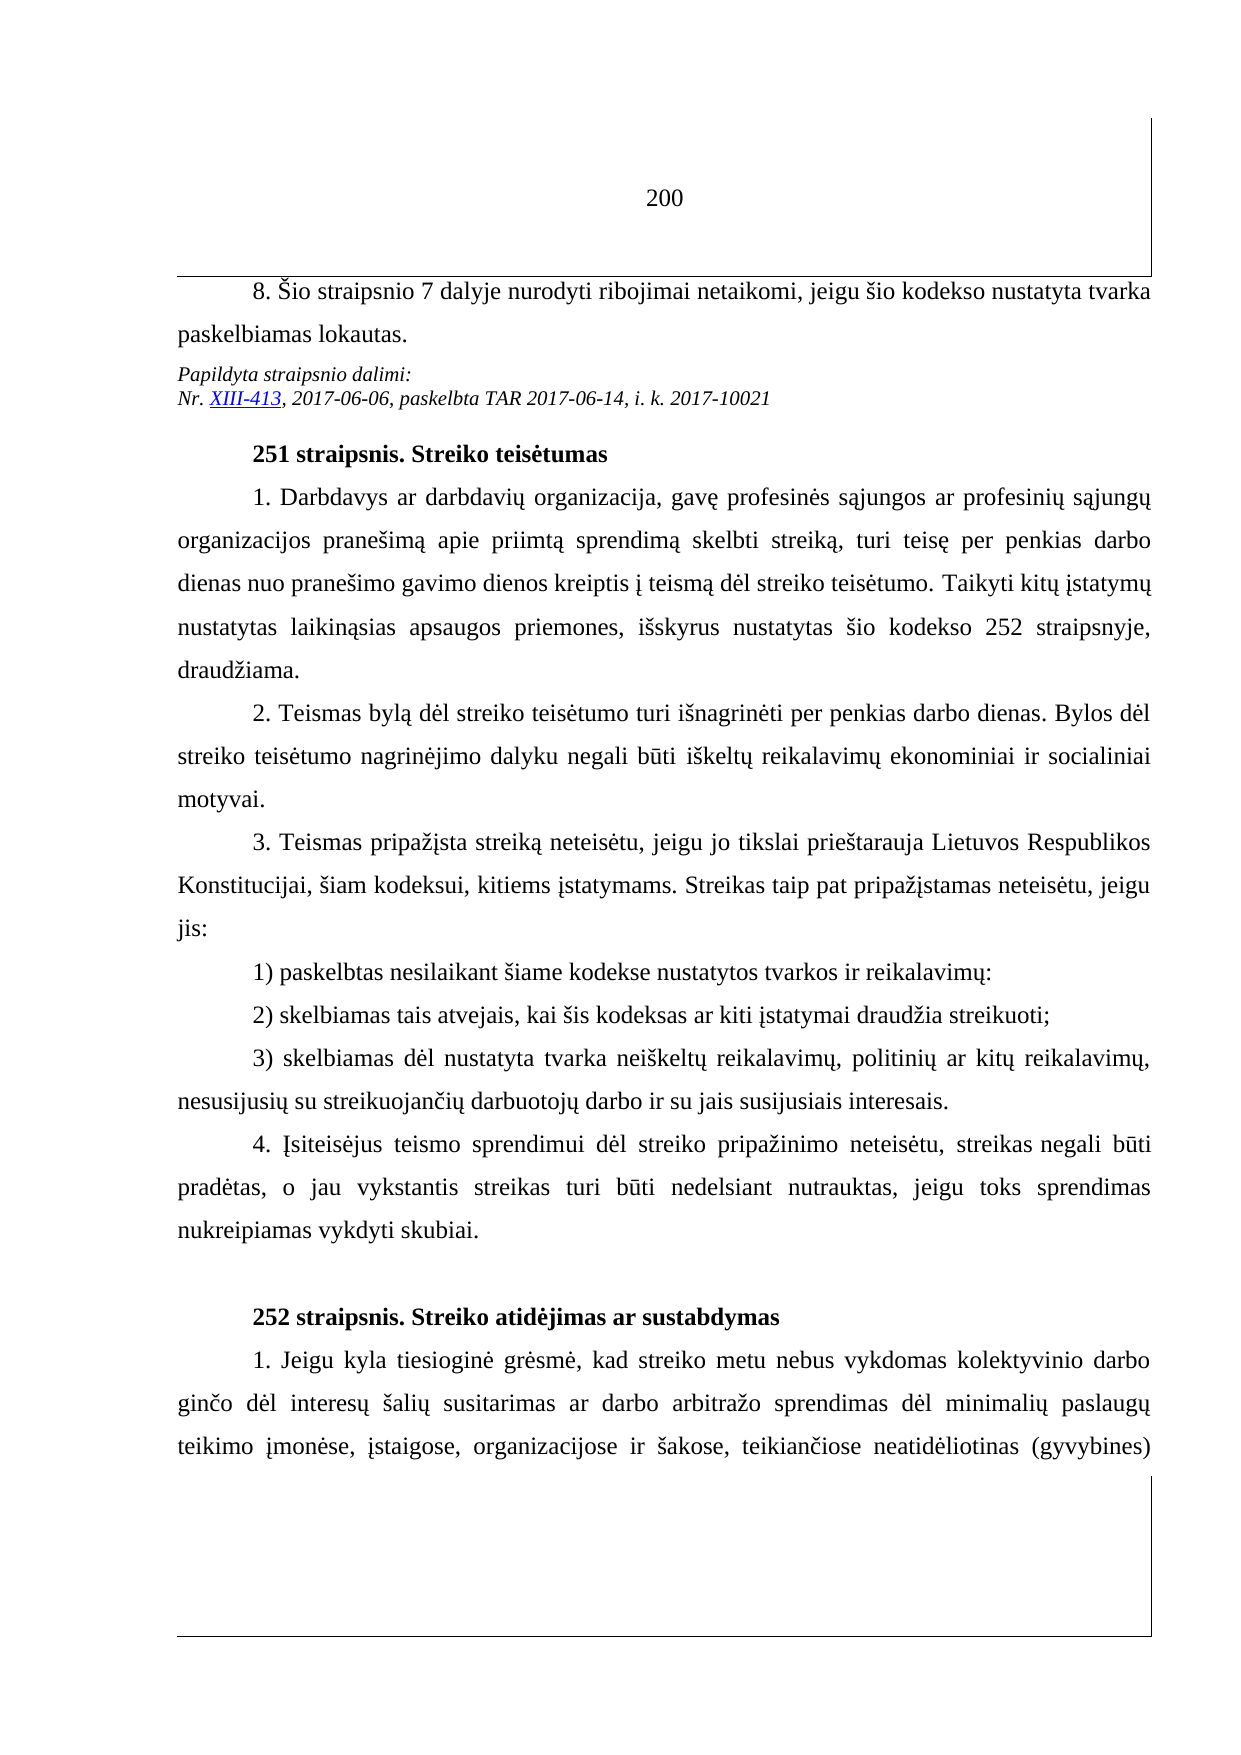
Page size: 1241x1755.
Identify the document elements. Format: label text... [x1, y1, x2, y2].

text 4. Įsiteisėjus teismo sprendimui dėl streiko pripažinimo neteisėtu, streikas negali būti pradėtas, o jau vykstantis streikas turi būti nedelsiant nutrauktas, jeigu toks sprendimas nukreipiamas vykdyti skubiai. [177, 1129, 1152, 1244]
text 3) skelbiamas dėl nustatyta tvarka neiškeltų reikalavimų, politinių ar kitų reikalavimų, nesusijusių su streikuojančių darbuotojų darbo ir su jais susijusiais interesais. [177, 1043, 1152, 1115]
text 1. Darbdavys ar darbdavių organizacija, gavę profesinės sąjungos ar profesinių sąjungų organizacijos pranešimą apie priimtą sprendimą skelbti streiką, turi teisę per penkias darbo dienas nuo pranešimo gavimo dienos kreiptis į teismą dėl streiko teisėtumo. Taikyti kitų įstatymų nustatytas laikinąsias apsaugos priemones, išskyrus nustatytas šio kodekso 252 straipsnyje, draudžiama. [177, 482, 1152, 683]
subtitle 251 straipsnis. Streiko teisėtumas [177, 439, 1152, 468]
text 2. Teismas bylą dėl streiko teisėtumo turi išnagrinėti per penkias darbo dienas. Bylos dėl streiko teisėtumo nagrinėjimo dalyku negali būti iškeltų reikalavimų ekonominiai ir socialiniai motyvai. [177, 698, 1152, 813]
text 8. Šio straipsnio 7 dalyje nurodyti ribojimai netaikomi, jeigu šio kodekso nustatyta tvarka paskelbiamas lokautas. [177, 276, 1152, 348]
text 1) paskelbtas nesilaikant šiame kodekse nustatytos tvarkos ir reikalavimų: [177, 957, 1152, 985]
text 2) skelbiamas tais atvejais, kai šis kodeksas ar kiti įstatymai draudžia streikuoti; [177, 1000, 1152, 1028]
text Papildyta straipsnio dalimi: [177, 362, 1152, 386]
text 3. Teismas pripažįsta streiką neteisėtu, jeigu jo tikslai prieštarauja Lietuvos Respublikos Konstitucijai, šiam kodeksui, kitiems įstatymams. Streikas taip pat pripažįstamas neteisėtu, jeigu jis: [177, 827, 1152, 942]
subtitle 252 straipsnis. Streiko atidėjimas ar sustabdymas [177, 1302, 1152, 1330]
text 1. Jeigu kyla tiesioginė grėsmė, kad streiko metu nebus vykdomas kolektyvinio darbo ginčo dėl interesų šalių susitarimas ar darbo arbitražo sprendimas dėl minimalių paslaugų teikimo įmonėse, įstaigose, organizacijose ir šakose, teikiančiose neatidėliotinas (gyvybines) [177, 1345, 1152, 1460]
text Nr. XIII-413, 2017-06-06, paskelbta TAR 2017-06-14, i. k. 2017-10021 [177, 386, 1152, 410]
